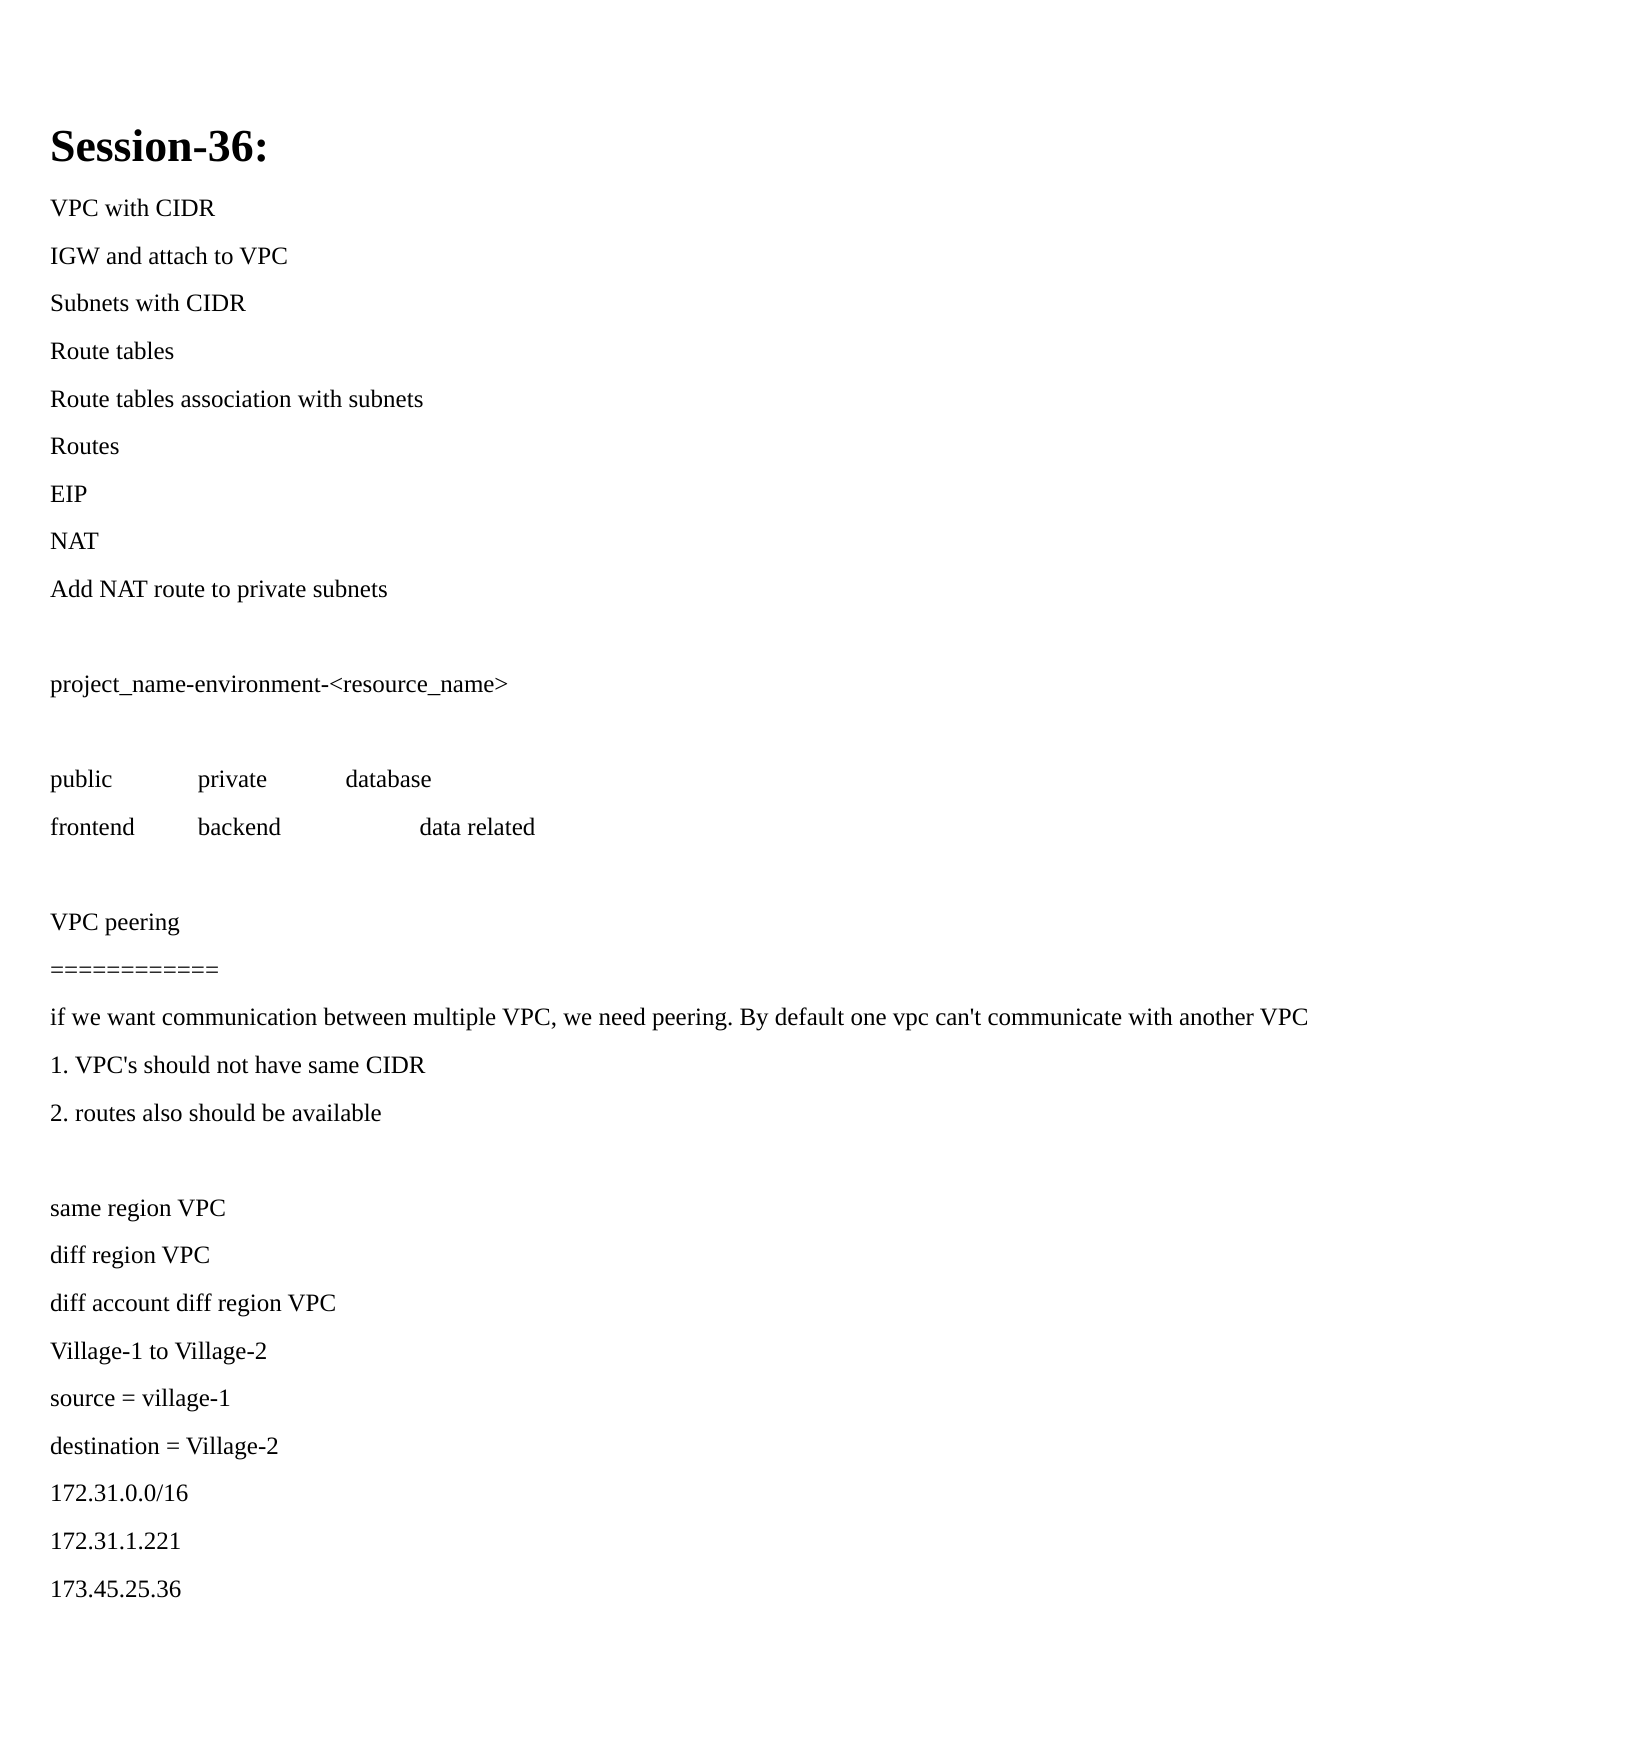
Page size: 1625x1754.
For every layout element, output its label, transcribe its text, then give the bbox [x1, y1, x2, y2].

text if we want communication between multiple VPC, we need peering. By default one vpc can't communicate with another VPC [50, 1002, 1562, 1031]
text 172.31.0.0/16 [50, 1478, 1562, 1507]
text frontend backend data related [50, 812, 1562, 841]
text diff region VPC [50, 1241, 1562, 1269]
text Routes [50, 431, 1562, 460]
text public private database [50, 764, 1562, 793]
text 172.31.1.221 [50, 1526, 1562, 1555]
text project_name-environment-<resource_name> [50, 669, 1562, 698]
text diff account diff region VPC [50, 1288, 1562, 1317]
text same region VPC [50, 1193, 1562, 1222]
text NAT [50, 526, 1562, 555]
text Route tables [50, 336, 1562, 365]
text source = village-1 [50, 1383, 1562, 1412]
text ============ [50, 955, 1562, 984]
text EIP [50, 479, 1562, 508]
text 1. VPC's should not have same CIDR [50, 1050, 1562, 1079]
text Subnets with CIDR [50, 288, 1562, 317]
text VPC with CIDR [50, 193, 1562, 222]
text IGW and attach to VPC [50, 241, 1562, 269]
text Add NAT route to private subnets [50, 574, 1562, 603]
text VPC peering [50, 907, 1562, 936]
text destination = Village-2 [50, 1431, 1562, 1460]
text Village-1 to Village-2 [50, 1336, 1562, 1364]
text 173.45.25.36 [50, 1574, 1562, 1602]
text Route tables association with subnets [50, 384, 1562, 412]
text 2. routes also should be available [50, 1098, 1562, 1126]
text Session-36: [50, 118, 1562, 171]
